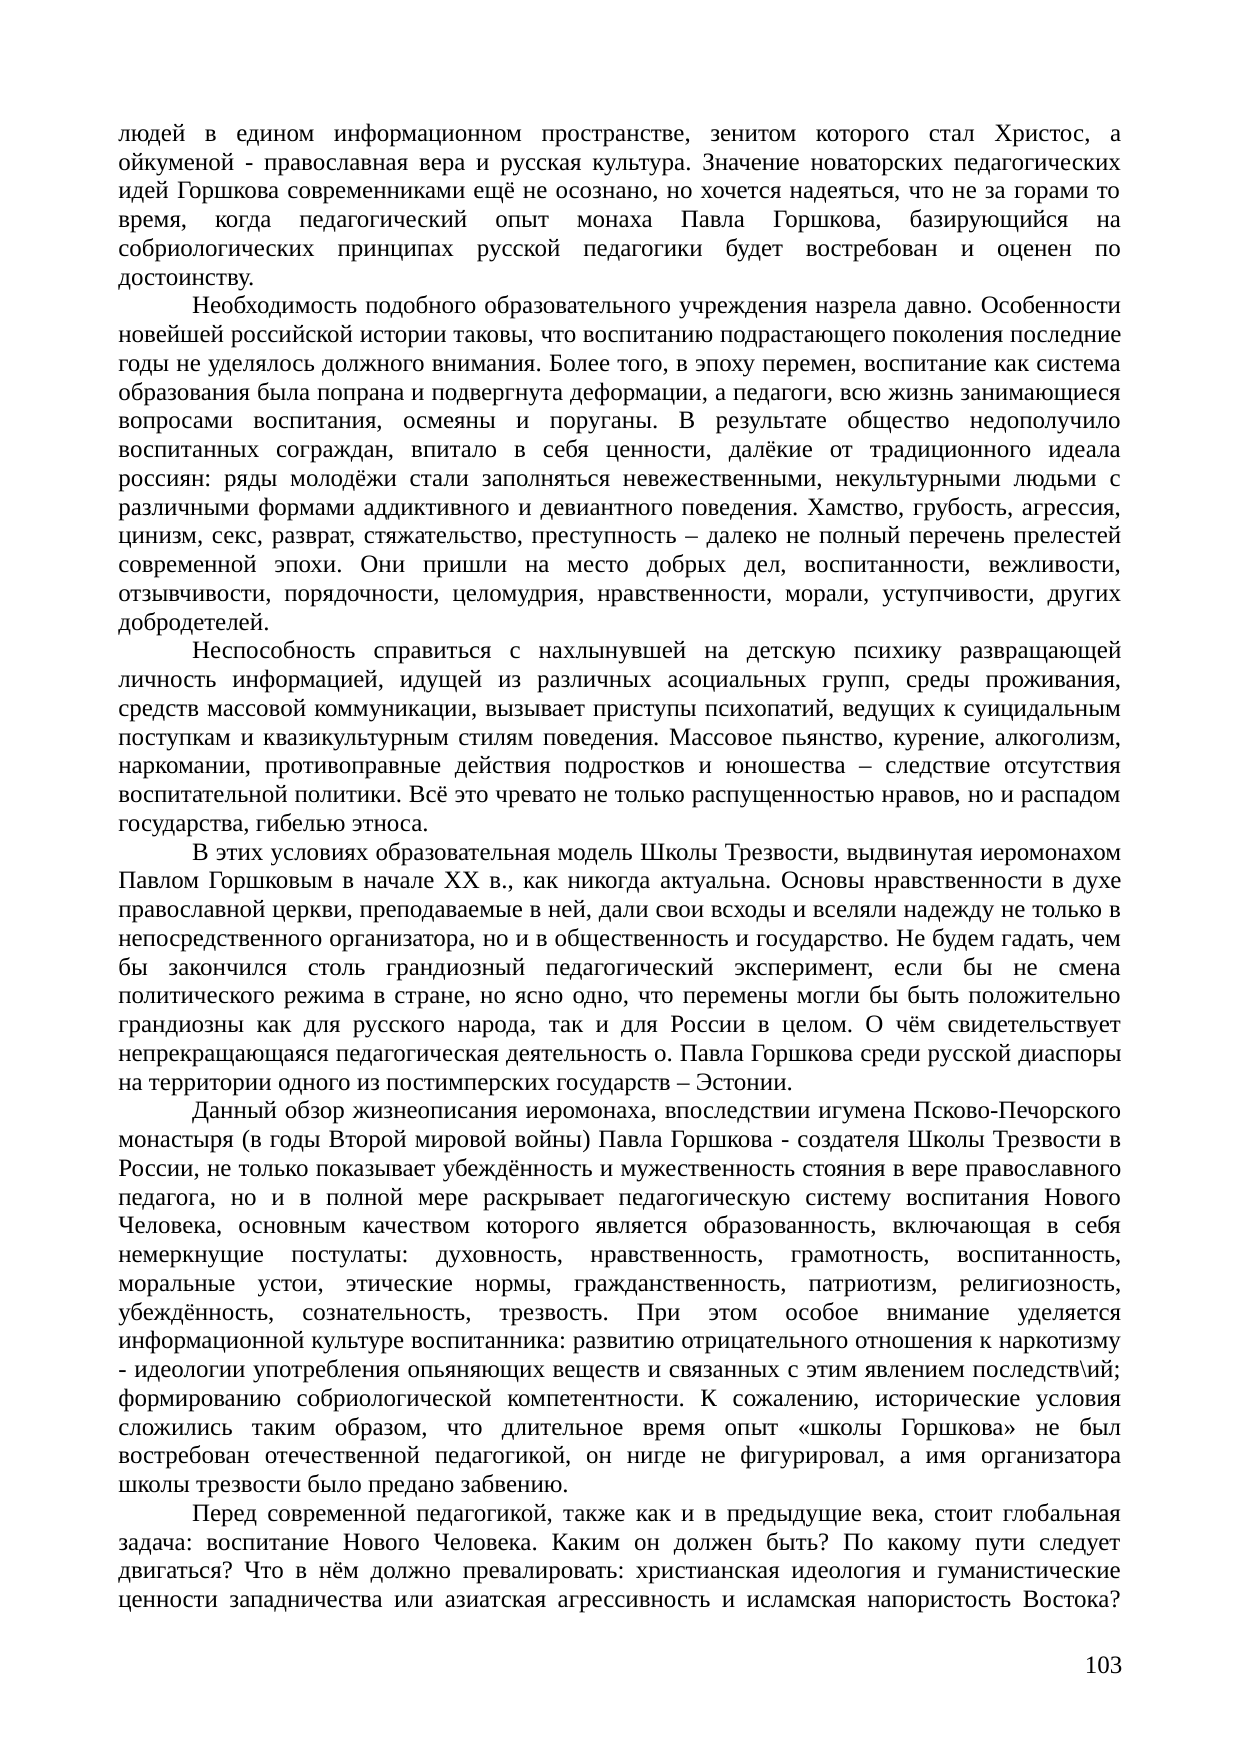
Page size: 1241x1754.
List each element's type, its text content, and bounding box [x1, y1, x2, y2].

text Неспособность справиться с нахлынувшей на детскую психику развращающей личность информацией, идущей из различных асоциальных групп, среды проживания, средств массовой коммуникации, вызывает приступы психопатий, ведущих к суицидальным поступкам и квазикультурным стилям поведения. Массовое пьянство, курение, алкоголизм, наркомании, противоправные действия подростков и юношества – следствие отсутствия воспитательной политики. Всё это чревато не только распущенностью нравов, но и распадом государства, гибелью этноса. [118, 636, 1122, 837]
text В этих условиях образовательная модель Школы Трезвости, выдвинутая иеромонахом Павлом Горшковым в начале ХХ в., как никогда актуальна. Основы нравственности в духе православной церкви, преподаваемые в ней, дали свои всходы и вселяли надежду не только в непосредственного организатора, но и в общественность и государство. Не будем гадать, чем бы закончился столь грандиозный педагогический эксперимент, если бы не смена политического режима в стране, но ясно одно, что перемены могли бы быть положительно грандиозны как для русского народа, так и для России в целом. О чём свидетельствует непрекращающаяся педагогическая деятельность о. Павла Горшкова среди русской диаспоры на территории одного из постимперских государств – Эстонии. [118, 837, 1122, 1096]
text Перед современной педагогикой, также как и в предыдущие века, стоит глобальная задача: воспитание Нового Человека. Каким он должен быть? По какому пути следует двигаться? Что в нём должно превалировать: христианская идеология и гуманистические ценности западничества или азиатская агрессивность и исламская напористость Востока? [118, 1498, 1122, 1613]
text Необходимость подобного образовательного учреждения назрела давно. Особенности новейшей российской истории таковы, что воспитанию подрастающего поколения последние годы не уделялось должного внимания. Более того, в эпоху перемен, воспитание как система образования была попрана и подвергнута деформации, а педагоги, всю жизнь занимающиеся вопросами воспитания, осмеяны и поруганы. В результате общество недополучило воспитанных сограждан, впитало в себя ценности, далёкие от традиционного идеала россиян: ряды молодёжи стали заполняться невежественными, некультурными людьми с различными формами аддиктивного и девиантного поведения. Хамство, грубость, агрессия, цинизм, секс, разврат, стяжательство, преступность – далеко не полный перечень прелестей современной эпохи. Они пришли на место добрых дел, воспитанности, вежливости, отзывчивости, порядочности, целомудрия, нравственности, морали, уступчивости, других добродетелей. [118, 291, 1122, 636]
text Данный обзор жизнеописания иеромонаха, впоследствии игумена Псково-Печорского монастыря (в годы Второй мировой войны) Павла Горшкова - создателя Школы Трезвости в России, не только показывает убеждённость и мужественность стояния в вере православного педагога, но и в полной мере раскрывает педагогическую систему воспитания Нового Человека, основным качеством которого является образованность, включающая в себя немеркнущие постулаты: духовность, нравственность, грамотность, воспитанность, моральные устои, этические нормы, гражданственность, патриотизм, религиозность, убеждённость, сознательность, трезвость. При этом особое внимание уделяется информационной культуре воспитанника: развитию отрицательного отношения к наркотизму - идеологии употребления опьяняющих веществ и связанных с этим явлением последств\ий; формированию собриологической компетентности. К сожалению, исторические условия сложились таким образом, что длительное время опыт «школы Горшкова» не был востребован отечественной педагогикой, он нигде не фигурировал, а имя организатора школы трезвости было предано забвению. [118, 1096, 1122, 1498]
text людей в едином информационном пространстве, зенитом которого стал Христос, а ойкуменой - православная вера и русская культура. Значение новаторских педагогических идей Горшкова современниками ещё не осознано, но хочется надеяться, что не за горами то время, когда педагогический опыт монаха Павла Горшкова, базирующийся на собриологических принципах русской педагогики будет востребован и оценен по достоинству. [118, 118, 1122, 291]
